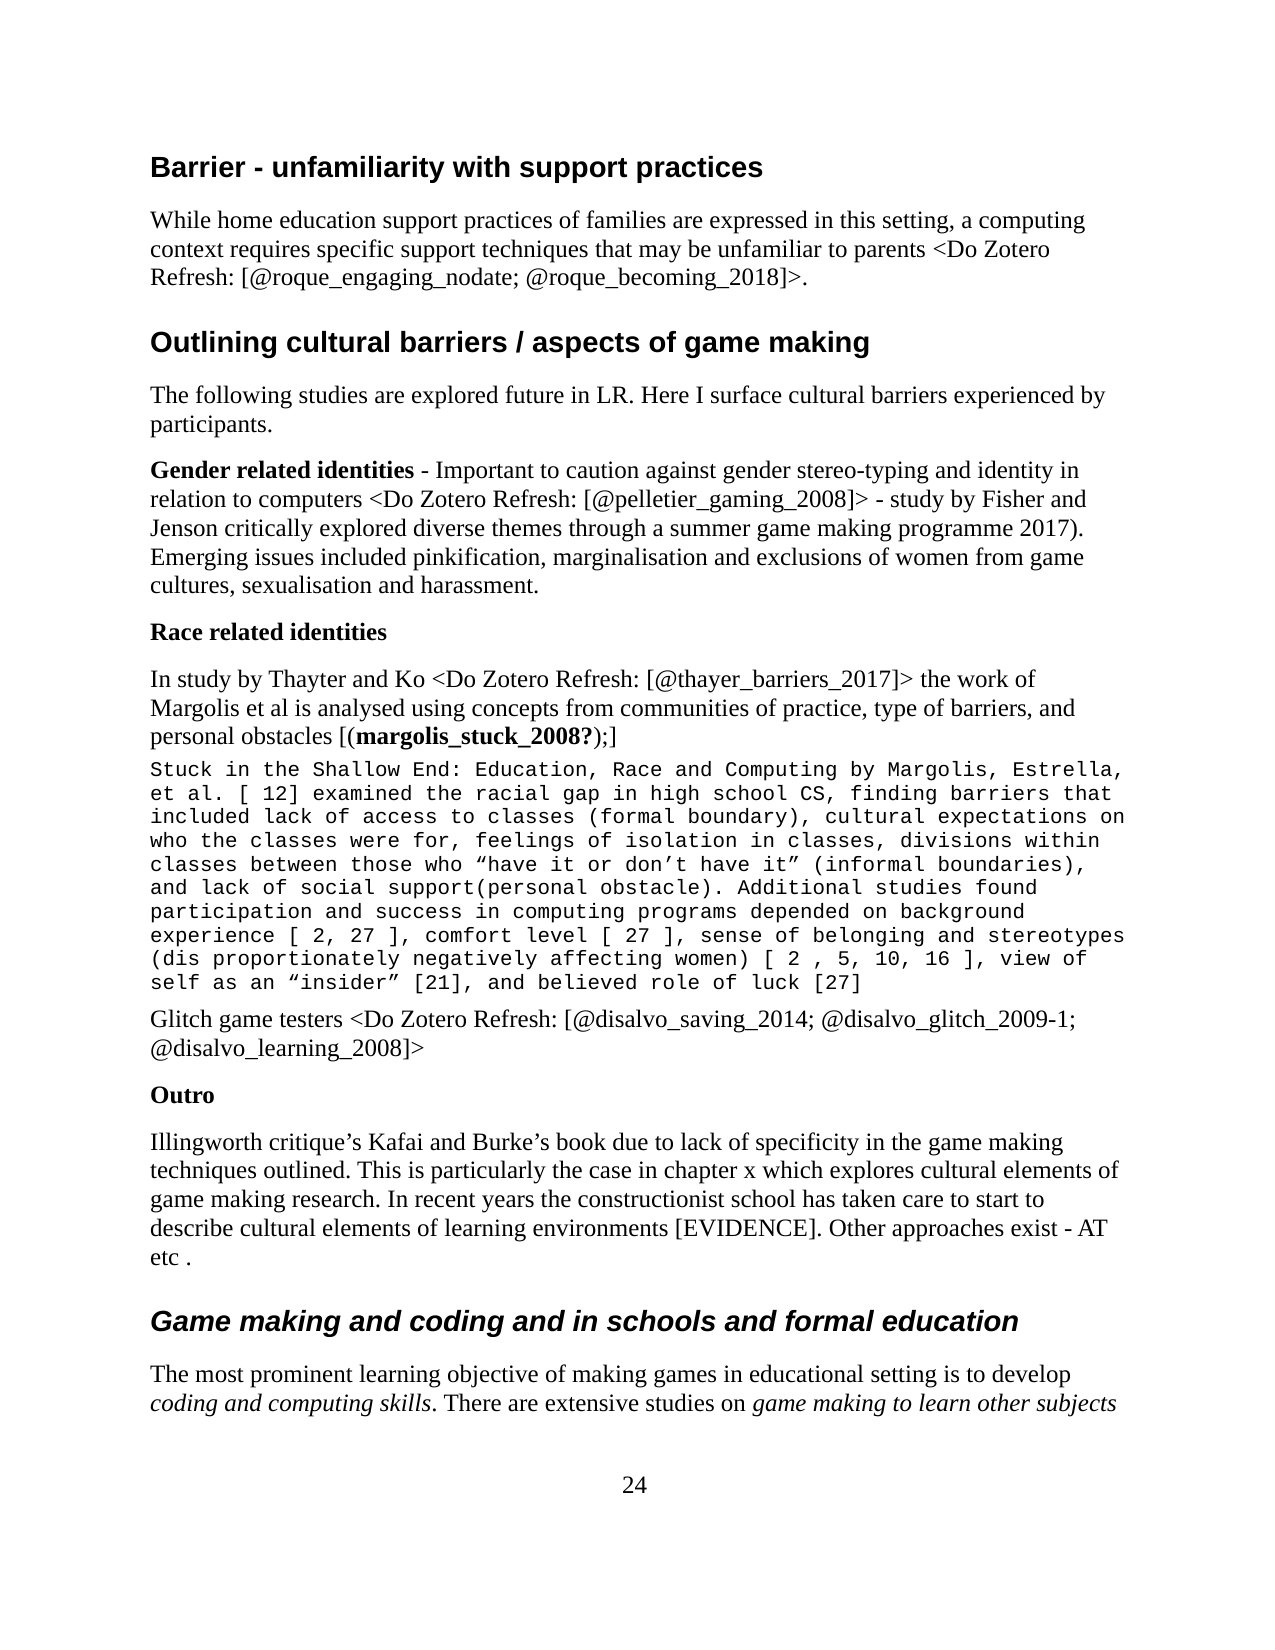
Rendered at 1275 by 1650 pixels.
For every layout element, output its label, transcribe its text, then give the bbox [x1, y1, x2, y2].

subtitle Outlining cultural barriers / aspects of game making [150, 325, 1125, 359]
text Glitch game testers <Do Zotero Refresh: [@disalvo_saving_2014; @disalvo_glitch_2009-1; @disalvo_learning_2008]> [150, 1004, 1125, 1062]
text The most prominent learning objective of making games in educational setting is to develop coding and computing skills. There are extensive studies on game making to learn other subjects [150, 1359, 1125, 1417]
text Race related identities [150, 617, 1125, 646]
text Gender related identities - Important to caution against gender stereo-typing and identity in relation to computers <Do Zotero Refresh: [@pelletier_gaming_2008]> - study by Fisher and Jenson critically explored diverse themes through a summer game making programme 2017). Emerging issues included pinkification, marginalisation and exclusions of women from game cultures, sexualisation and harassment. [150, 456, 1125, 599]
text Stuck in the Shallow End: Education, Race and Computing by Margolis, Estrella, et al. [ 12] examined the racial gap in high school CS, finding barriers that included lack of access to classes (formal boundary), cultural expectations on who the classes were for, feelings of isolation in classes, divisions within classes between those who “have it or don’t have it” (informal boundaries), and lack of social support(personal obstacle). Additional studies found participation and success in computing programs depended on background experience [ 2, 27 ], comfort level [ 27 ], sense of belonging and stereotypes (dis proportionately negatively affecting women) [ 2 , 5, 10, 16 ], view of self as an “insider” [21], and believed role of luck [27] [150, 759, 1125, 996]
text In study by Thayter and Ko <Do Zotero Refresh: [@thayer_barriers_2017]> the work of Margolis et al is analysed using concepts from communities of practice, type of barriers, and personal obstacles [(margolis_stuck_2008?);] [150, 664, 1125, 750]
text The following studies are explored future in LR. Here I surface cultural barriers experienced by participants. [150, 380, 1125, 438]
text Illingworth critique’s Kafai and Burke’s book due to lack of specificity in the game making techniques outlined. This is particularly the case in chapter x which explores cultural elements of game making research. In recent years the constructionist school has taken care to start to describe cultural elements of learning environments [EVIDENCE]. Other approaches exist - AT etc . [150, 1127, 1125, 1270]
subtitle Game making and coding and in schools and formal education [150, 1304, 1125, 1338]
text Outro [150, 1080, 1125, 1109]
subtitle Barrier - unfamiliarity with support practices [150, 150, 1125, 183]
text While home education support practices of families are expressed in this setting, a computing context requires specific support techniques that may be unfamiliar to parents <Do Zotero Refresh: [@roque_engaging_nodate; @roque_becoming_2018]>. [150, 205, 1125, 291]
